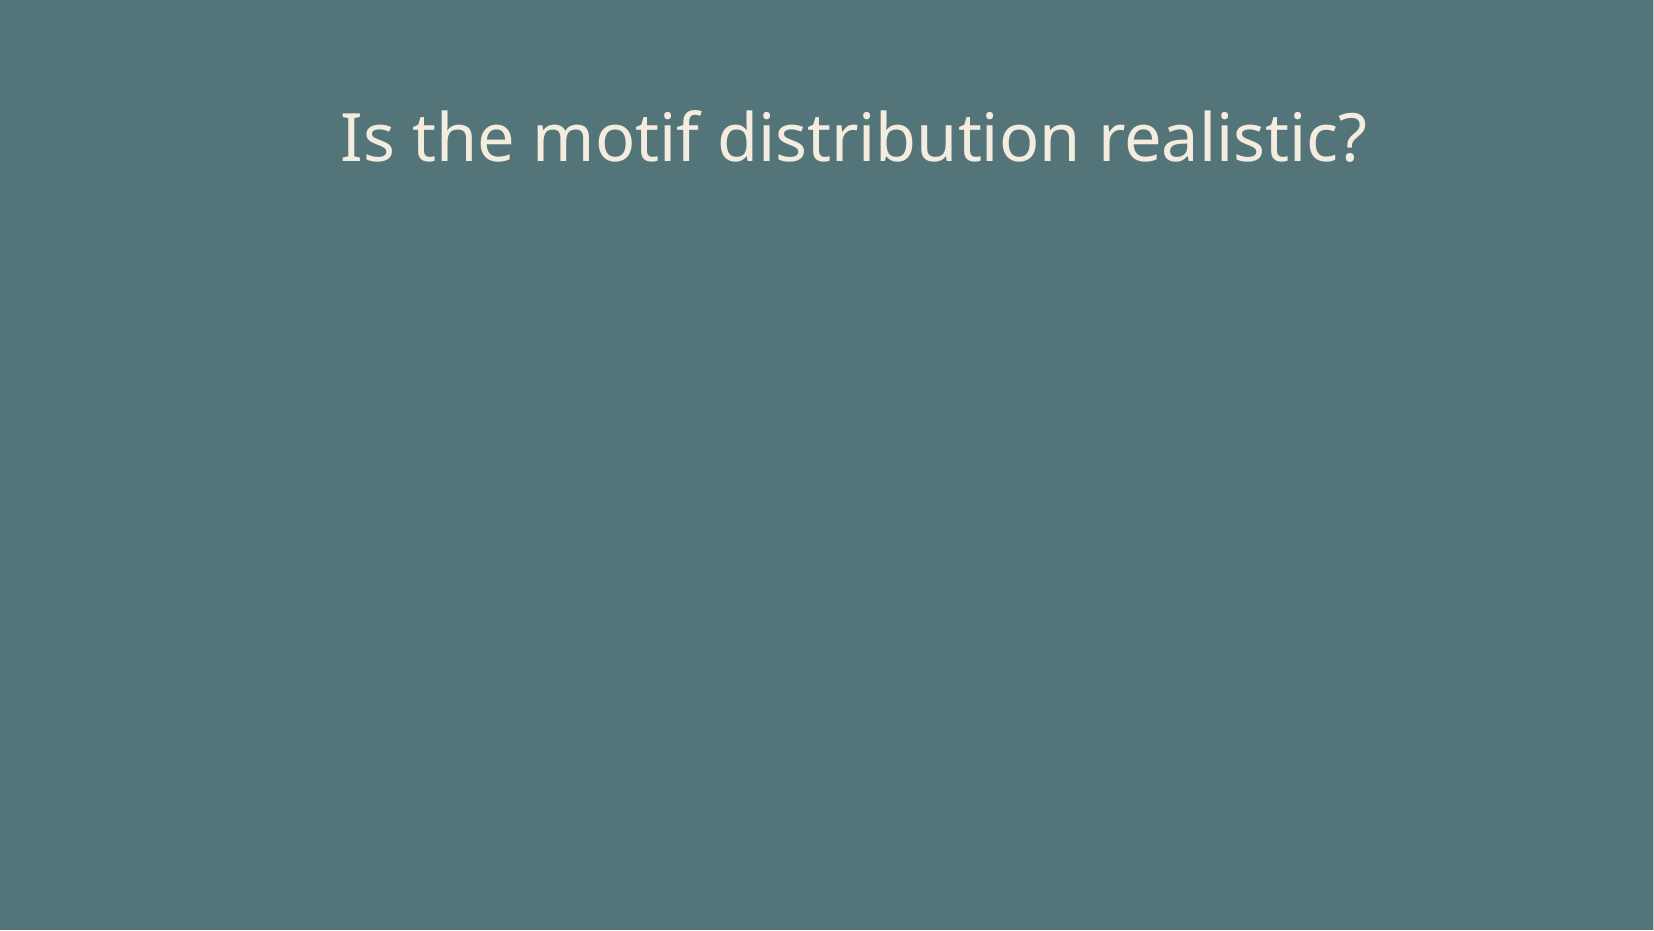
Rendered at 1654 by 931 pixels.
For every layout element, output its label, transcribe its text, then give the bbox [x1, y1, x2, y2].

text_box Is the motif distribution realistic? [326, 82, 1328, 186]
